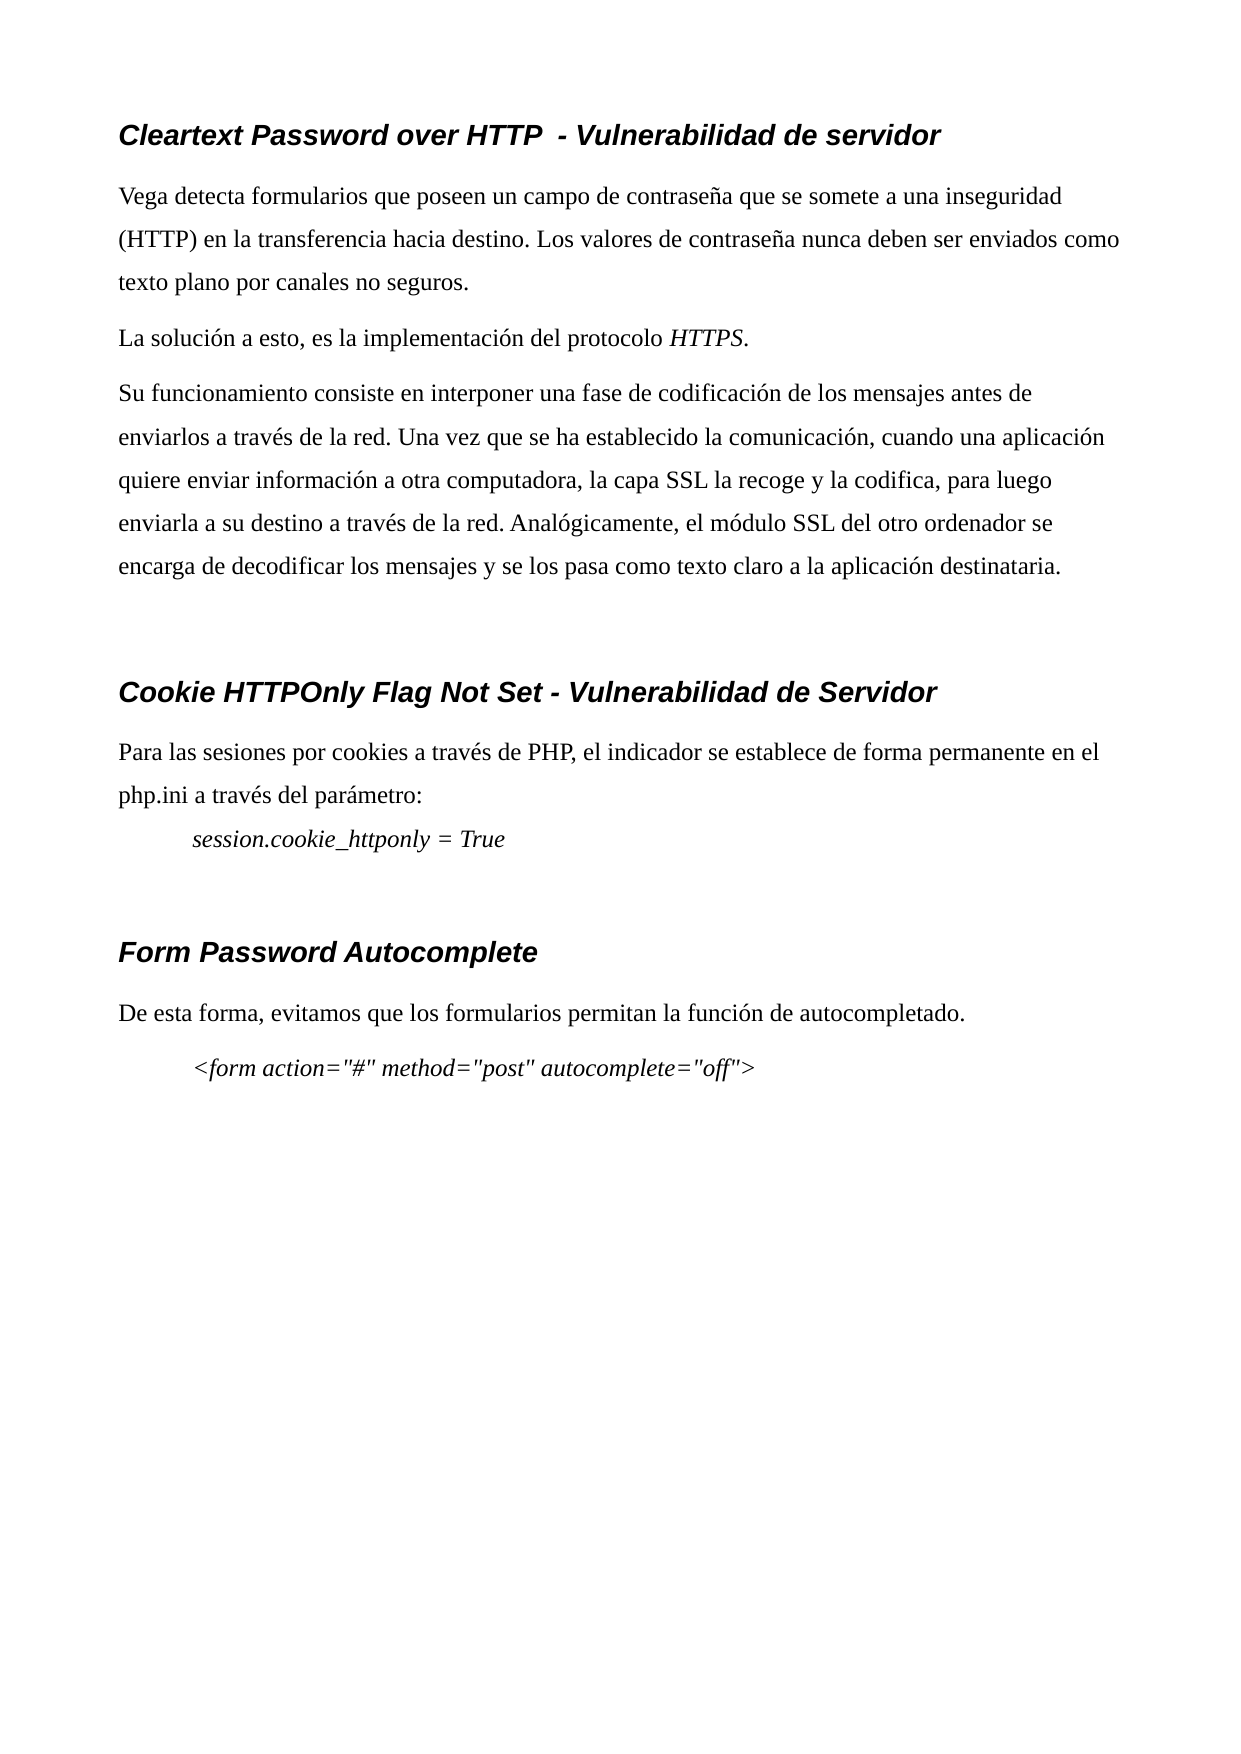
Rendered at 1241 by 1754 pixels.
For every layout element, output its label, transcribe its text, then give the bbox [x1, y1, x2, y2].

text Para las sesiones por cookies a través de PHP, el indicador se establece de forma permanente en el php.ini a través del parámetro: [118, 737, 1122, 809]
subtitle Form Password Autocomplete [118, 935, 1122, 968]
text De esta forma, evitamos que los formularios permitan la función de autocompletado. [118, 998, 1122, 1027]
text Vega detecta formularios que poseen un campo de contraseña que se somete a una inseguridad (HTTP) en la transferencia hacia destino. Los valores de contraseña nunca deben ser enviados como texto plano por canales no seguros. [118, 181, 1122, 296]
text session.cookie_httponly = True [118, 824, 1122, 852]
text Su funcionamiento consiste en interponer una fase de codificación de los mensajes antes de enviarlos a través de la red. Una vez que se ha establecido la comunicación, cuando una aplicación quiere enviar información a otra computadora, la capa SSL la recoge y la codifica, para luego enviarla a su destino a través de la red. Analógicamente, el módulo SSL del otro ordenador se encarga de decodificar los mensajes y se los pasa como texto claro a la aplicación destinataria. [118, 378, 1122, 580]
text La solución a esto, es la implementación del protocolo HTTPS. [118, 323, 1122, 352]
subtitle Cleartext Password over HTTP - Vulnerabilidad de servidor [118, 118, 1122, 152]
subtitle Cookie HTTPOnly Flag Not Set - Vulnerabilidad de Servidor [118, 675, 1122, 708]
text <form action="#" method="post" autocomplete="off"> [118, 1053, 1122, 1082]
